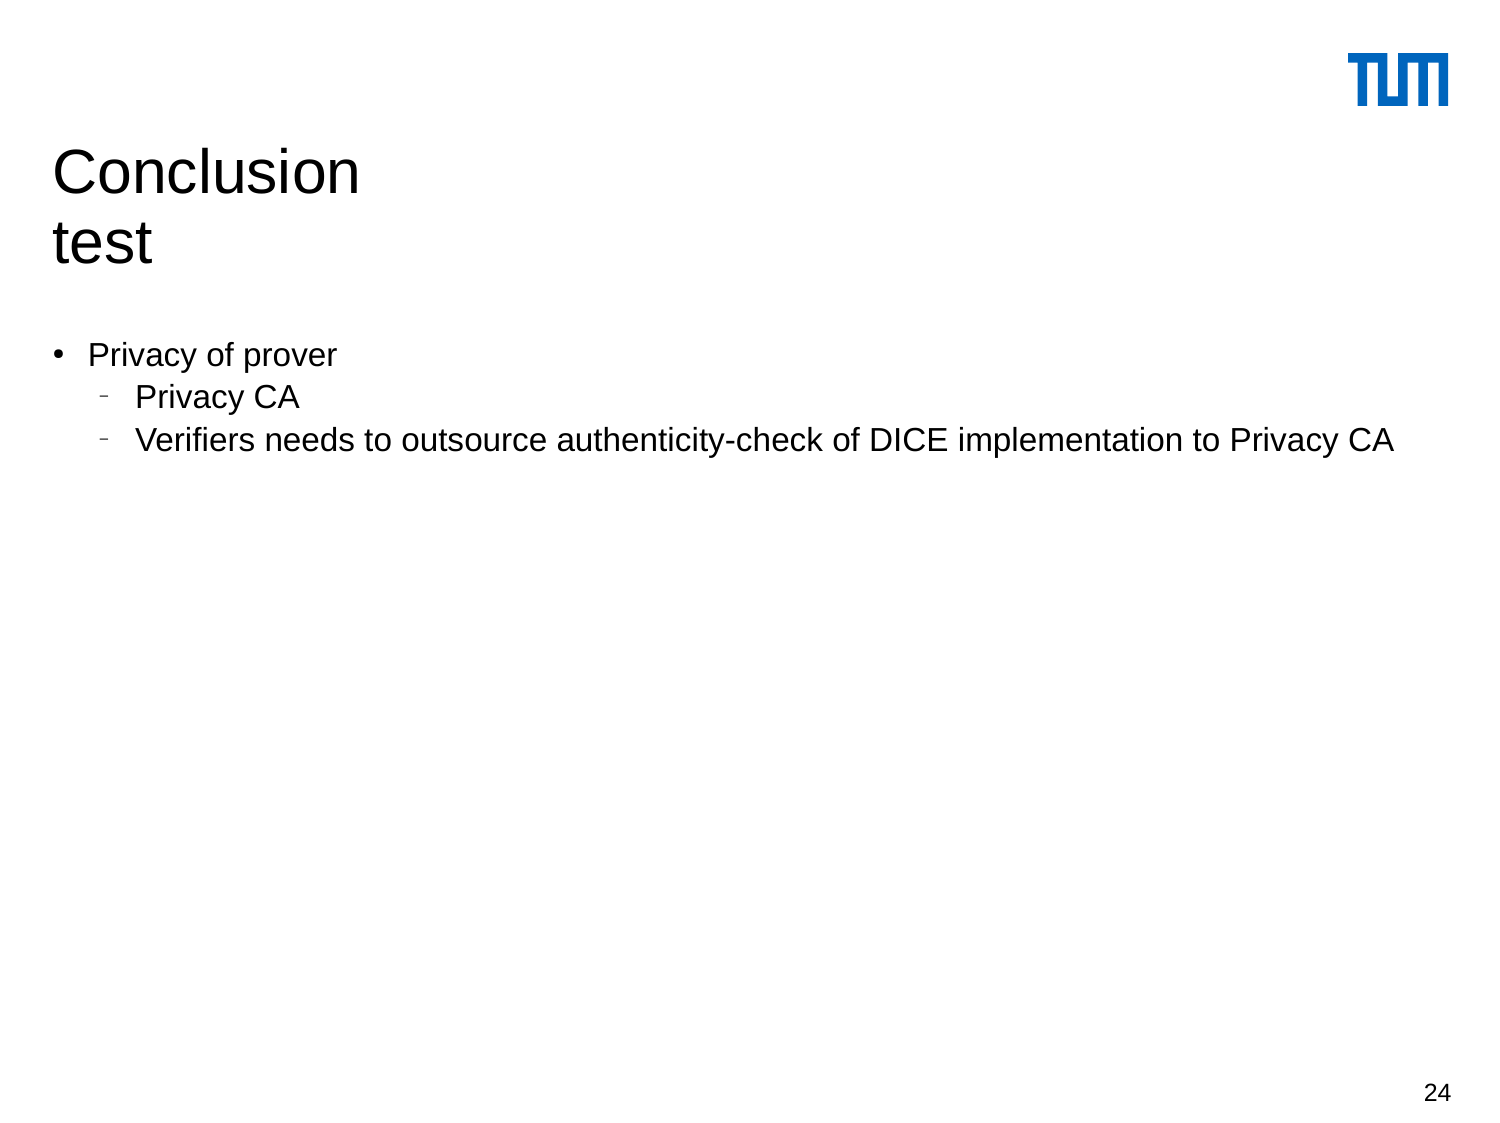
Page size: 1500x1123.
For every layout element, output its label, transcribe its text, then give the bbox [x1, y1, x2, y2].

list Privacy of prover Privacy CA Verifiers needs to outsource authenticity-check of DICE implementation to Privacy CA [52, 330, 1453, 996]
title Conclusion test [52, 136, 1453, 277]
